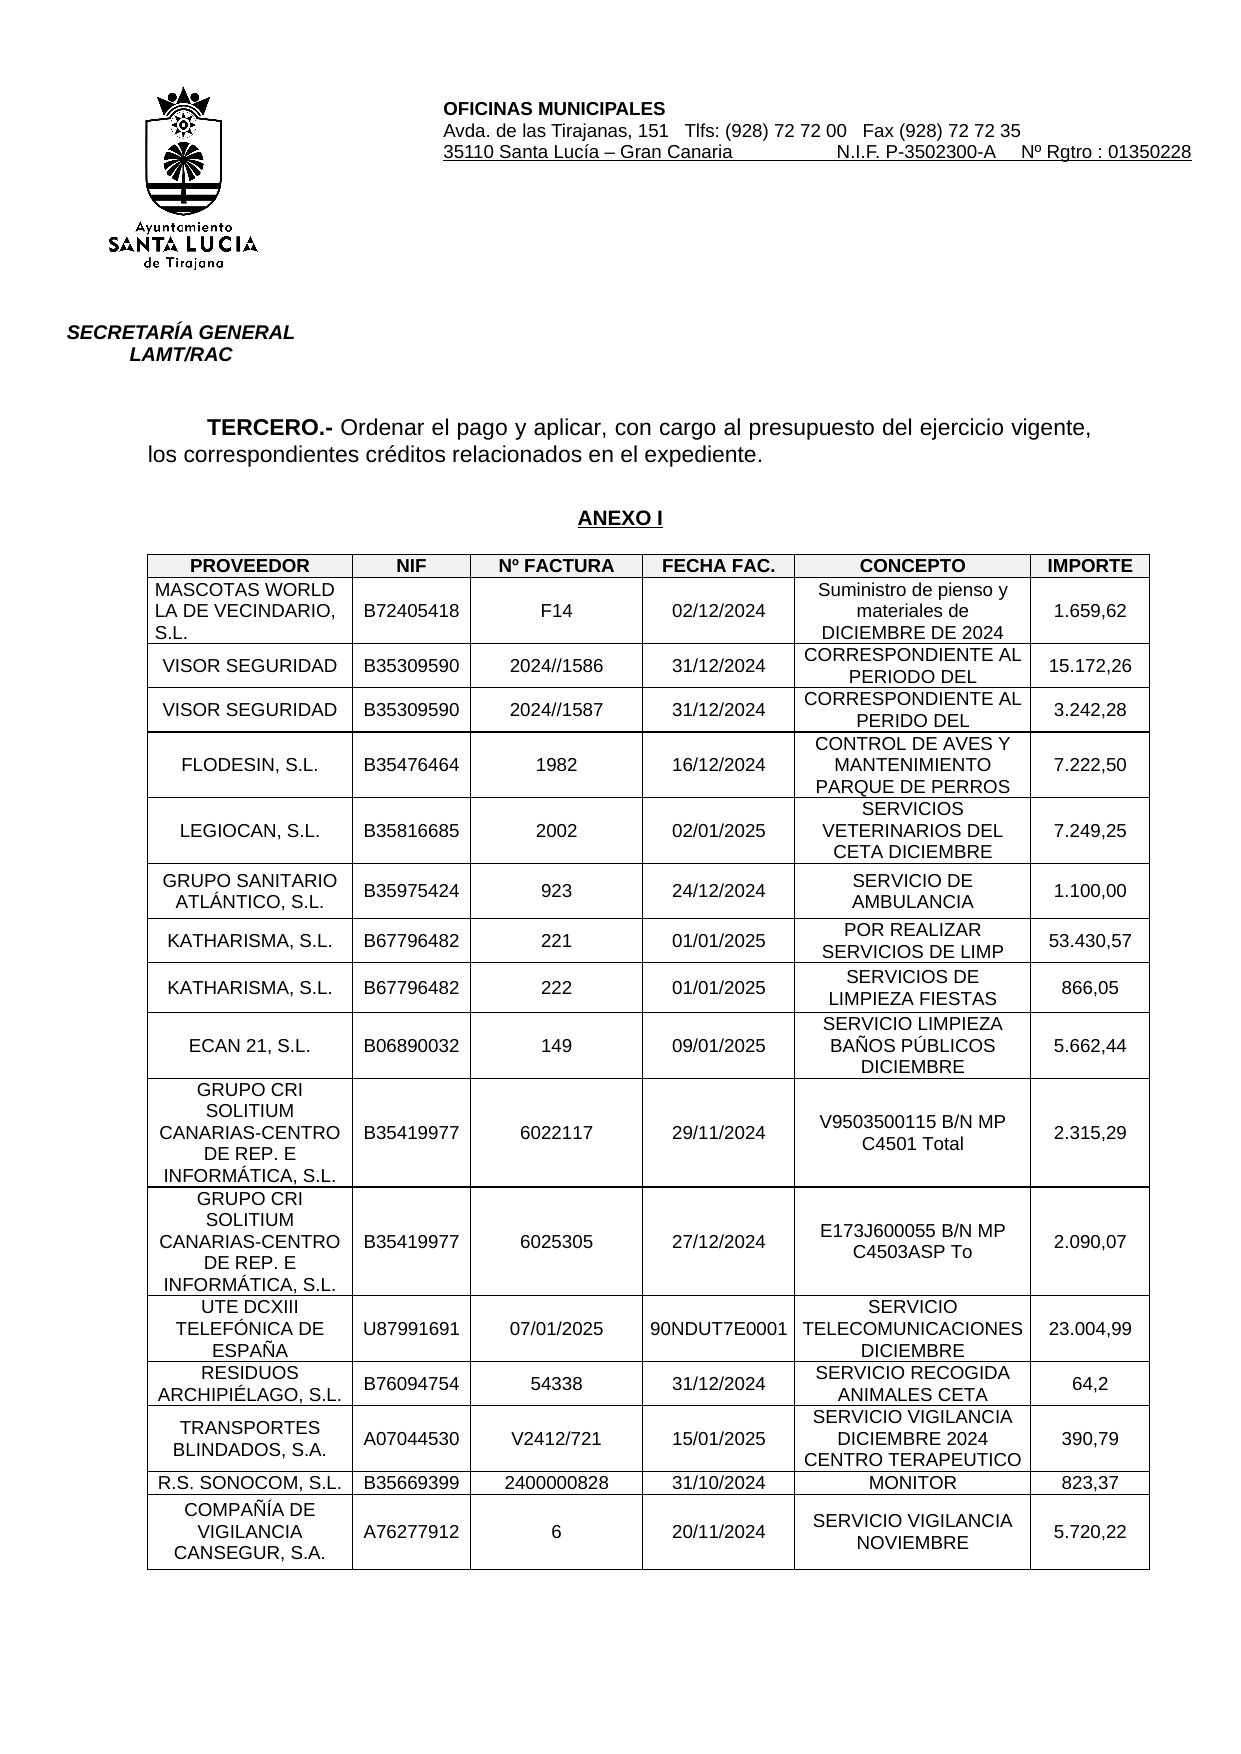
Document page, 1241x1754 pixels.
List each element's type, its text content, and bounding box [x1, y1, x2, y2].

table_cell 54338 [471, 1362, 642, 1405]
table_cell 16/12/2024 [643, 733, 794, 797]
table_cell B35476464 [353, 733, 470, 797]
table_cell FLODESIN, S.L. [148, 733, 352, 797]
table_cell 221 [471, 919, 642, 962]
table_cell 15/01/2025 [643, 1406, 794, 1471]
table_cell 7.249,25 [1031, 798, 1149, 863]
table_cell 15.172,26 [1031, 644, 1149, 687]
table_header Nº FACTURA [471, 555, 642, 577]
table_cell ECAN 21, S.L. [148, 1013, 352, 1077]
table_cell SERVICIO LIMPIEZA BAÑOS PÚBLICOS DICIEMBRE [795, 1013, 1030, 1077]
table_cell MASCOTAS WORLD LA DE VECINDARIO, S.L. [148, 578, 352, 643]
table_cell UTE DCXIII TELEFÓNICA DE ESPAÑA [148, 1296, 352, 1361]
text TERCERO.- Ordenar el pago y aplicar, con cargo al presupuesto del ejercicio vigente, los correspondientes créditos relacionados en el expediente. [148, 414, 1092, 467]
table_cell 222 [471, 963, 642, 1012]
table_cell 390,79 [1031, 1406, 1149, 1471]
table_cell CORRESPONDIENTE AL PERIDO DEL [795, 688, 1030, 731]
table_cell A76277912 [353, 1495, 470, 1568]
table_header CONCEPTO [795, 555, 1030, 577]
table_cell VISOR SEGURIDAD [148, 688, 352, 731]
table_cell B35975424 [353, 864, 470, 918]
table_cell 2400000828 [471, 1472, 642, 1493]
table_cell SERVICIO VIGILANCIA DICIEMBRE 2024 CENTRO TERAPEUTICO [795, 1406, 1030, 1471]
table_cell 2.090,07 [1031, 1188, 1149, 1295]
table_cell KATHARISMA, S.L. [148, 919, 352, 962]
table_cell CONTROL DE AVES Y MANTENIMIENTO PARQUE DE PERROS [795, 733, 1030, 797]
table_cell B35669399 [353, 1472, 470, 1493]
table_header FECHA FAC. [643, 555, 794, 577]
table_cell 866,05 [1031, 963, 1149, 1012]
table_cell U87991691 [353, 1296, 470, 1361]
table_cell 6022117 [471, 1079, 642, 1186]
table_cell B67796482 [353, 963, 470, 1012]
table_cell KATHARISMA, S.L. [148, 963, 352, 1012]
table_cell TRANSPORTES BLINDADOS, S.A. [148, 1406, 352, 1471]
table_cell 31/12/2024 [643, 1362, 794, 1405]
table_cell VISOR SEGURIDAD [148, 644, 352, 687]
table_cell SERVICIO DE AMBULANCIA [795, 864, 1030, 918]
table_cell R.S. SONOCOM, S.L. [148, 1472, 352, 1493]
table_cell 2002 [471, 798, 642, 863]
table_cell 2.315,29 [1031, 1079, 1149, 1186]
table_cell B35309590 [353, 688, 470, 731]
table_cell E173J600055 B/N MP C4503ASP To [795, 1188, 1030, 1295]
table_cell 1.100,00 [1031, 864, 1149, 918]
table_cell SERVICIO TELECOMUNICACIONES DICIEMBRE [795, 1296, 1030, 1361]
table_cell 1982 [471, 733, 642, 797]
table_cell LEGIOCAN, S.L. [148, 798, 352, 863]
table_cell 02/12/2024 [643, 578, 794, 643]
table_cell 27/12/2024 [643, 1188, 794, 1295]
table_cell B06890032 [353, 1013, 470, 1077]
table_cell SERVICIO RECOGIDA ANIMALES CETA [795, 1362, 1030, 1405]
table_cell GRUPO CRI SOLITIUM CANARIAS-CENTRO DE REP. E INFORMÁTICA, S.L. [148, 1188, 352, 1295]
table_cell 01/01/2025 [643, 919, 794, 962]
table_cell 01/01/2025 [643, 963, 794, 1012]
table_cell 3.242,28 [1031, 688, 1149, 731]
text ANEXO I [148, 506, 1092, 530]
picture [80, 56, 286, 296]
table_cell V9503500115 B/N MP C4501 Total [795, 1079, 1030, 1186]
table_cell B76094754 [353, 1362, 470, 1405]
table_cell 923 [471, 864, 642, 918]
table_cell POR REALIZAR SERVICIOS DE LIMP [795, 919, 1030, 962]
table_cell V2412/721 [471, 1406, 642, 1471]
table_header IMPORTE [1031, 555, 1149, 577]
table_cell 149 [471, 1013, 642, 1077]
table_cell SERVICIOS DE LIMPIEZA FIESTAS [795, 963, 1030, 1012]
table_cell 64,2 [1031, 1362, 1149, 1405]
table_cell RESIDUOS ARCHIPIÉLAGO, S.L. [148, 1362, 352, 1405]
table_cell 823,37 [1031, 1472, 1149, 1493]
table_cell B35816685 [353, 798, 470, 863]
table_header PROVEEDOR [148, 555, 352, 577]
table_cell 09/01/2025 [643, 1013, 794, 1077]
table_cell 5.662,44 [1031, 1013, 1149, 1077]
table_cell 29/11/2024 [643, 1079, 794, 1186]
table_cell CORRESPONDIENTE AL PERIODO DEL [795, 644, 1030, 687]
table_header NIF [353, 555, 470, 577]
table_cell MONITOR [795, 1472, 1030, 1493]
table_cell 24/12/2024 [643, 864, 794, 918]
table_cell 31/10/2024 [643, 1472, 794, 1493]
table_cell 1.659,62 [1031, 578, 1149, 643]
table_cell 53.430,57 [1031, 919, 1149, 962]
table_cell 2024//1586 [471, 644, 642, 687]
table_cell 20/11/2024 [643, 1495, 794, 1568]
table_cell 31/12/2024 [643, 688, 794, 731]
table_cell GRUPO CRI SOLITIUM CANARIAS-CENTRO DE REP. E INFORMÁTICA, S.L. [148, 1079, 352, 1186]
table_cell 7.222,50 [1031, 733, 1149, 797]
table_cell B35309590 [353, 644, 470, 687]
table_cell B35419977 [353, 1188, 470, 1295]
table_cell 6025305 [471, 1188, 642, 1295]
table_cell 07/01/2025 [471, 1296, 642, 1361]
table_cell F14 [471, 578, 642, 643]
table_cell SERVICIO VIGILANCIA NOVIEMBRE [795, 1495, 1030, 1568]
table_cell B35419977 [353, 1079, 470, 1186]
table_cell 23.004,99 [1031, 1296, 1149, 1361]
table_cell 31/12/2024 [643, 644, 794, 687]
table_cell SERVICIOS VETERINARIOS DEL CETA DICIEMBRE [795, 798, 1030, 863]
table_cell 90NDUT7E0001 [643, 1296, 794, 1361]
table_cell Suministro de pienso y materiales de DICIEMBRE DE 2024 [795, 578, 1030, 643]
table_cell 2024//1587 [471, 688, 642, 731]
table_cell B67796482 [353, 919, 470, 962]
table_cell A07044530 [353, 1406, 470, 1471]
table_cell 5.720,22 [1031, 1495, 1149, 1568]
table_cell GRUPO SANITARIO ATLÁNTICO, S.L. [148, 864, 352, 918]
table_cell COMPAÑÍA DE VIGILANCIA CANSEGUR, S.A. [148, 1495, 352, 1568]
table_cell 6 [471, 1495, 642, 1568]
table_cell B72405418 [353, 578, 470, 643]
table_cell 02/01/2025 [643, 798, 794, 863]
